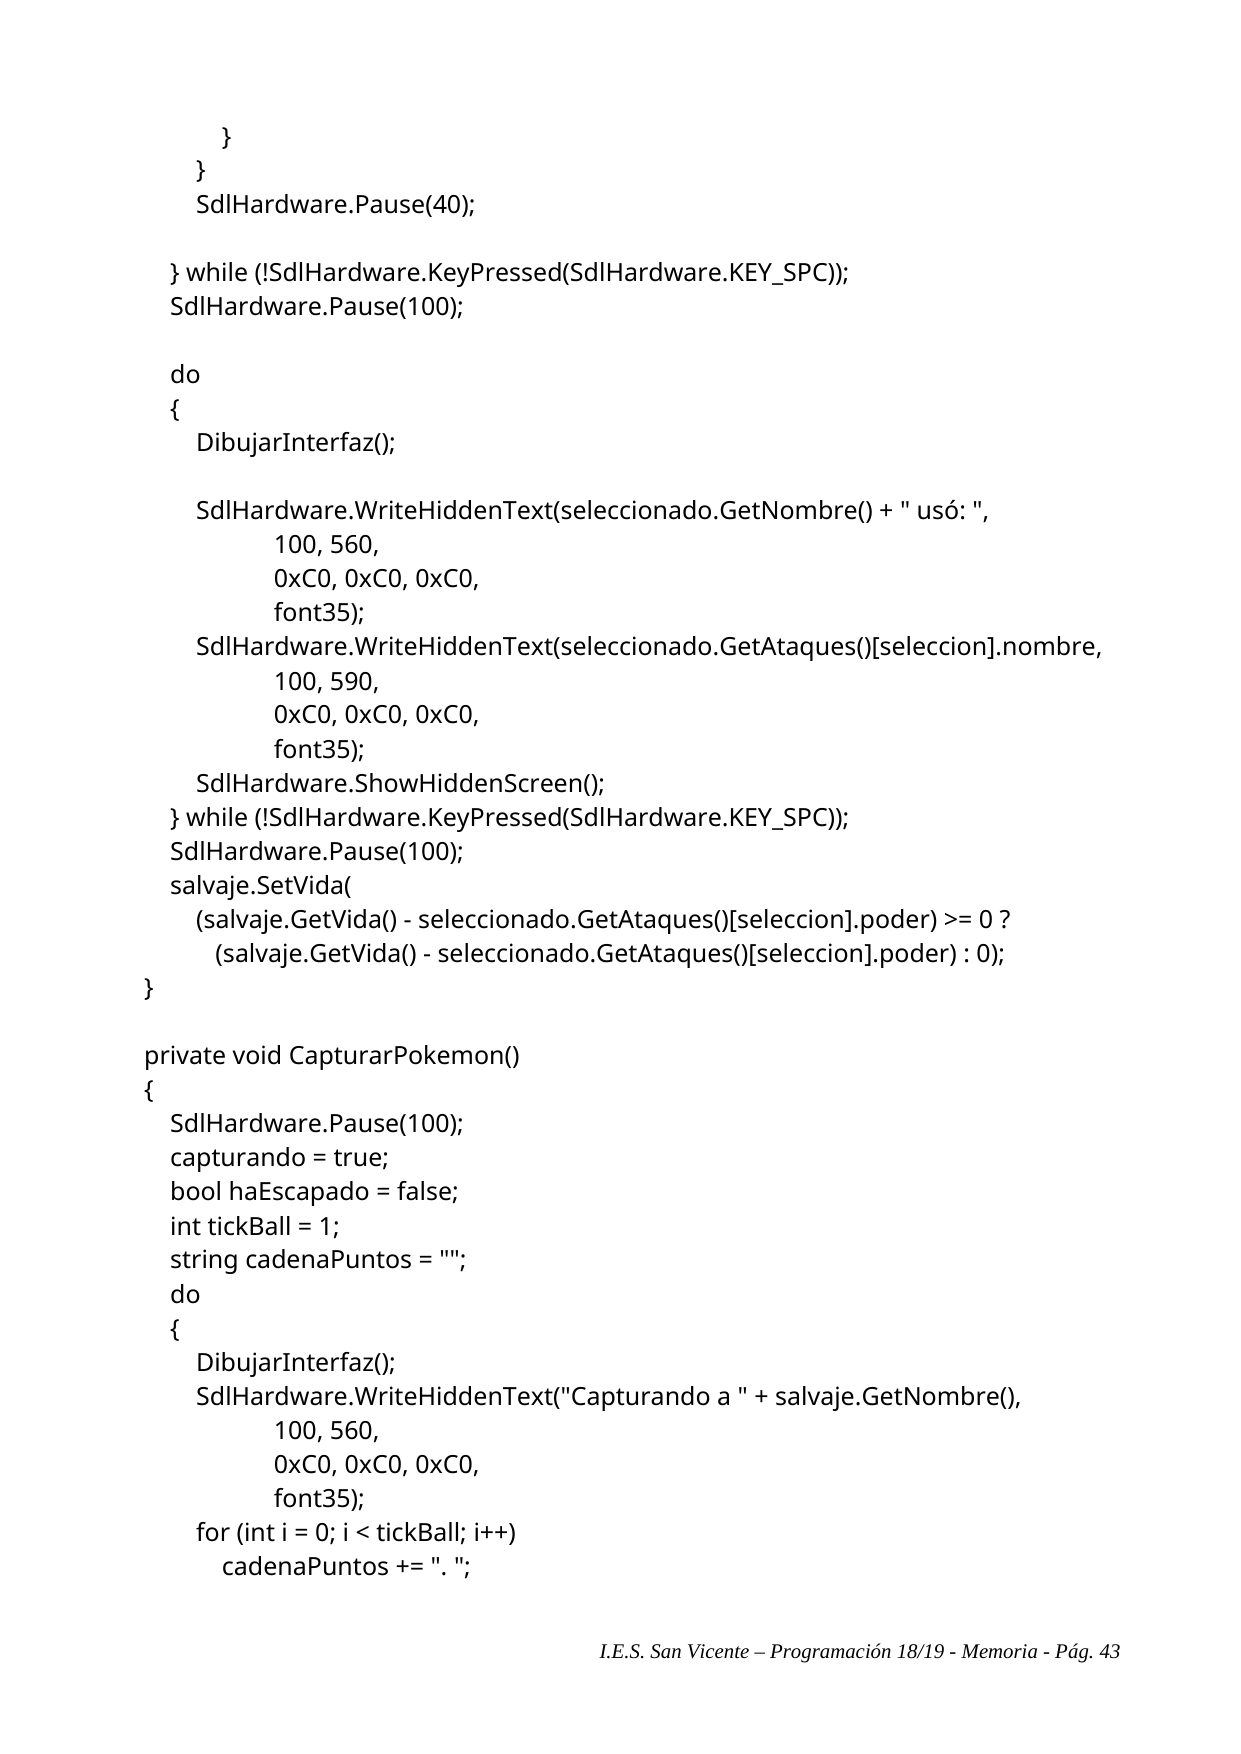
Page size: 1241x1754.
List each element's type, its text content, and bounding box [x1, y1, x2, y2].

text SdlHardware.WriteHiddenText(seleccionado.GetAtaques()[seleccion].nombre, [118, 629, 1122, 663]
text } [118, 970, 1122, 1004]
text 0xC0, 0xC0, 0xC0, [118, 697, 1122, 731]
text font35); [118, 731, 1122, 765]
text SdlHardware.Pause(100); [118, 833, 1122, 867]
text SdlHardware.ShowHiddenScreen(); [118, 765, 1122, 799]
text SdlHardware.Pause(100); [118, 1106, 1122, 1140]
text font35); [118, 1481, 1122, 1515]
text bool haEscapado = false; [118, 1174, 1122, 1208]
text { [118, 391, 1122, 425]
text cadenaPuntos += ". "; [118, 1549, 1122, 1583]
text salvaje.SetVida( [118, 867, 1122, 902]
text SdlHardware.Pause(100); [118, 288, 1122, 322]
text (salvaje.GetVida() - seleccionado.GetAtaques()[seleccion].poder) : 0); [118, 936, 1122, 970]
text SdlHardware.Pause(40); [118, 186, 1122, 220]
text 100, 560, [118, 527, 1122, 561]
text (salvaje.GetVida() - seleccionado.GetAtaques()[seleccion].poder) >= 0 ? [118, 902, 1122, 936]
text 100, 560, [118, 1412, 1122, 1447]
text private void CapturarPokemon() [118, 1038, 1122, 1072]
text for (int i = 0; i < tickBall; i++) [118, 1515, 1122, 1549]
text { [118, 1072, 1122, 1106]
text font35); [118, 595, 1122, 629]
text do [118, 1276, 1122, 1310]
text int tickBall = 1; [118, 1208, 1122, 1242]
text SdlHardware.WriteHiddenText("Capturando a " + salvaje.GetNombre(), [118, 1378, 1122, 1412]
text 100, 590, [118, 663, 1122, 697]
text } while (!SdlHardware.KeyPressed(SdlHardware.KEY_SPC)); [118, 254, 1122, 288]
text } while (!SdlHardware.KeyPressed(SdlHardware.KEY_SPC)); [118, 799, 1122, 833]
text 0xC0, 0xC0, 0xC0, [118, 1447, 1122, 1481]
text } [118, 152, 1122, 186]
text DibujarInterfaz(); [118, 1344, 1122, 1378]
text SdlHardware.WriteHiddenText(seleccionado.GetNombre() + " usó: ", [118, 493, 1122, 527]
text DibujarInterfaz(); [118, 425, 1122, 459]
text capturando = true; [118, 1140, 1122, 1174]
text string cadenaPuntos = ""; [118, 1242, 1122, 1276]
text { [118, 1310, 1122, 1344]
text } [118, 118, 1122, 152]
text 0xC0, 0xC0, 0xC0, [118, 561, 1122, 595]
text do [118, 357, 1122, 391]
